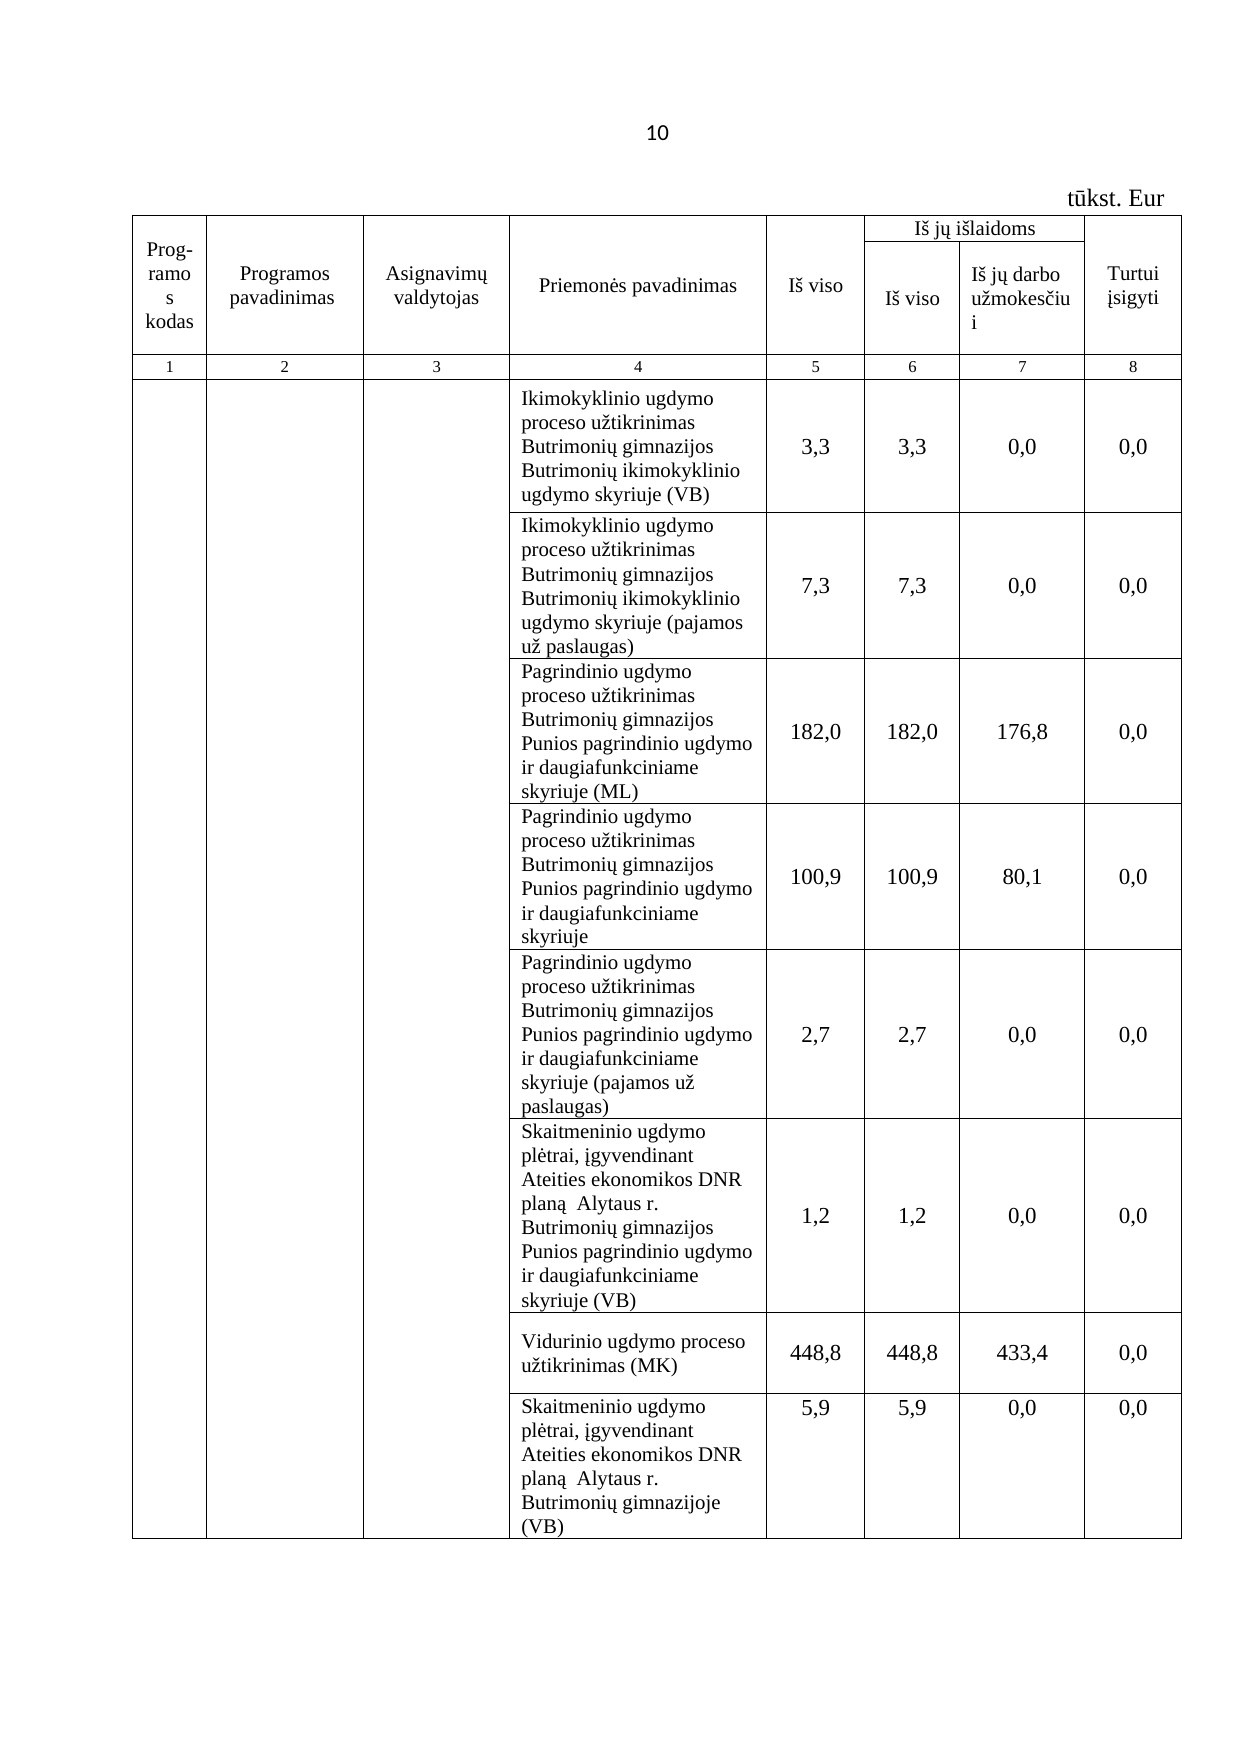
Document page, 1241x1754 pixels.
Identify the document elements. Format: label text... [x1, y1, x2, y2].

table_cell Prog-ramos kodas [133, 216, 206, 354]
table_cell 0,0 [1085, 1394, 1181, 1538]
table_cell 2,7 [865, 950, 959, 1118]
table_cell Turtui įsigyti [1085, 216, 1181, 354]
table_header tūkst. Eur [960, 180, 1181, 214]
table_cell 2 [207, 355, 363, 379]
table_cell 176,8 [960, 659, 1084, 803]
table_cell 2,7 [767, 950, 864, 1118]
table_cell Asignavimų valdytojas [364, 216, 509, 354]
table_cell Skaitmeninio ugdymo plėtrai, įgyvendinant Ateities ekonomikos DNR planą Alytaus r. Butrimonių gimnazijoje (VB) [510, 1394, 766, 1538]
table_cell 0,0 [1085, 1119, 1181, 1312]
table_cell 448,8 [767, 1313, 864, 1393]
table_cell Priemonės pavadinimas [510, 216, 766, 354]
table_cell 0,0 [960, 1119, 1084, 1312]
table_cell [133, 380, 206, 1538]
table_header [865, 180, 960, 214]
table_cell 8 [1085, 355, 1181, 379]
table_cell 1,2 [767, 1119, 864, 1312]
table_cell Iš viso [767, 216, 864, 354]
table_cell 5 [767, 355, 864, 379]
table_cell 0,0 [1085, 804, 1181, 948]
table_cell Pagrindinio ugdymo proceso užtikrinimas Butrimonių gimnazijos Punios pagrindinio ugdymo ir daugiafunkciniame skyriuje (ML) [510, 659, 766, 803]
table_cell Pagrindinio ugdymo proceso užtikrinimas Butrimonių gimnazijos Punios pagrindinio ugdymo ir daugiafunkciniame skyriuje (pajamos už paslaugas) [510, 950, 766, 1118]
table_cell 80,1 [960, 804, 1084, 948]
table_cell 7,3 [767, 513, 864, 658]
table_cell 182,0 [865, 659, 959, 803]
table_cell Iš jų darbo užmokesčiui [960, 242, 1084, 354]
table_cell 433,4 [960, 1313, 1084, 1393]
table_header [766, 180, 865, 214]
table_cell 0,0 [960, 380, 1084, 512]
table_cell [207, 380, 363, 1538]
table_cell [364, 380, 509, 1538]
table_cell 7 [960, 355, 1084, 379]
table_cell 0,0 [1085, 1313, 1181, 1393]
table_cell 0,0 [1085, 380, 1181, 512]
table_cell 1 [133, 355, 206, 379]
table_header [206, 180, 363, 214]
table_header [363, 180, 510, 214]
table_cell Iš jų išlaidoms [865, 216, 1084, 241]
table_cell 4 [510, 355, 766, 379]
table_cell Pagrindinio ugdymo proceso užtikrinimas Butrimonių gimnazijos Punios pagrindinio ugdymo ir daugiafunkciniame skyriuje [510, 804, 766, 948]
table_cell 0,0 [1085, 513, 1181, 658]
table_cell 5,9 [865, 1394, 959, 1538]
table_cell 0,0 [960, 950, 1084, 1118]
table_cell 5,9 [767, 1394, 864, 1538]
table_cell Ikimokyklinio ugdymo proceso užtikrinimas Butrimonių gimnazijos Butrimonių ikimokyklinio ugdymo skyriuje (VB) [510, 380, 766, 512]
table_cell 1,2 [865, 1119, 959, 1312]
table_cell 0,0 [1085, 950, 1181, 1118]
table_cell 448,8 [865, 1313, 959, 1393]
table_cell 3 [364, 355, 509, 379]
table_cell 0,0 [1085, 659, 1181, 803]
table_cell 3,3 [865, 380, 959, 512]
table_cell Skaitmeninio ugdymo plėtrai, įgyvendinant Ateities ekonomikos DNR planą Alytaus r. Butrimonių gimnazijos Punios pagrindinio ugdymo ir daugiafunkciniame skyriuje (VB) [510, 1119, 766, 1312]
table_cell 3,3 [767, 380, 864, 512]
table_header [510, 180, 766, 214]
table_cell 100,9 [865, 804, 959, 948]
table_cell 0,0 [960, 513, 1084, 658]
table_cell Vidurinio ugdymo proceso užtikrinimas (MK) [510, 1313, 766, 1393]
table_cell 182,0 [767, 659, 864, 803]
table_cell Ikimokyklinio ugdymo proceso užtikrinimas Butrimonių gimnazijos Butrimonių ikimokyklinio ugdymo skyriuje (pajamos už paslaugas) [510, 513, 766, 658]
table_cell Iš viso [865, 242, 959, 354]
table_cell 100,9 [767, 804, 864, 948]
table_cell Programos pavadinimas [207, 216, 363, 354]
table_cell 6 [865, 355, 959, 379]
table_cell 0,0 [960, 1394, 1084, 1538]
table_header [133, 180, 206, 214]
table_cell 7,3 [865, 513, 959, 658]
